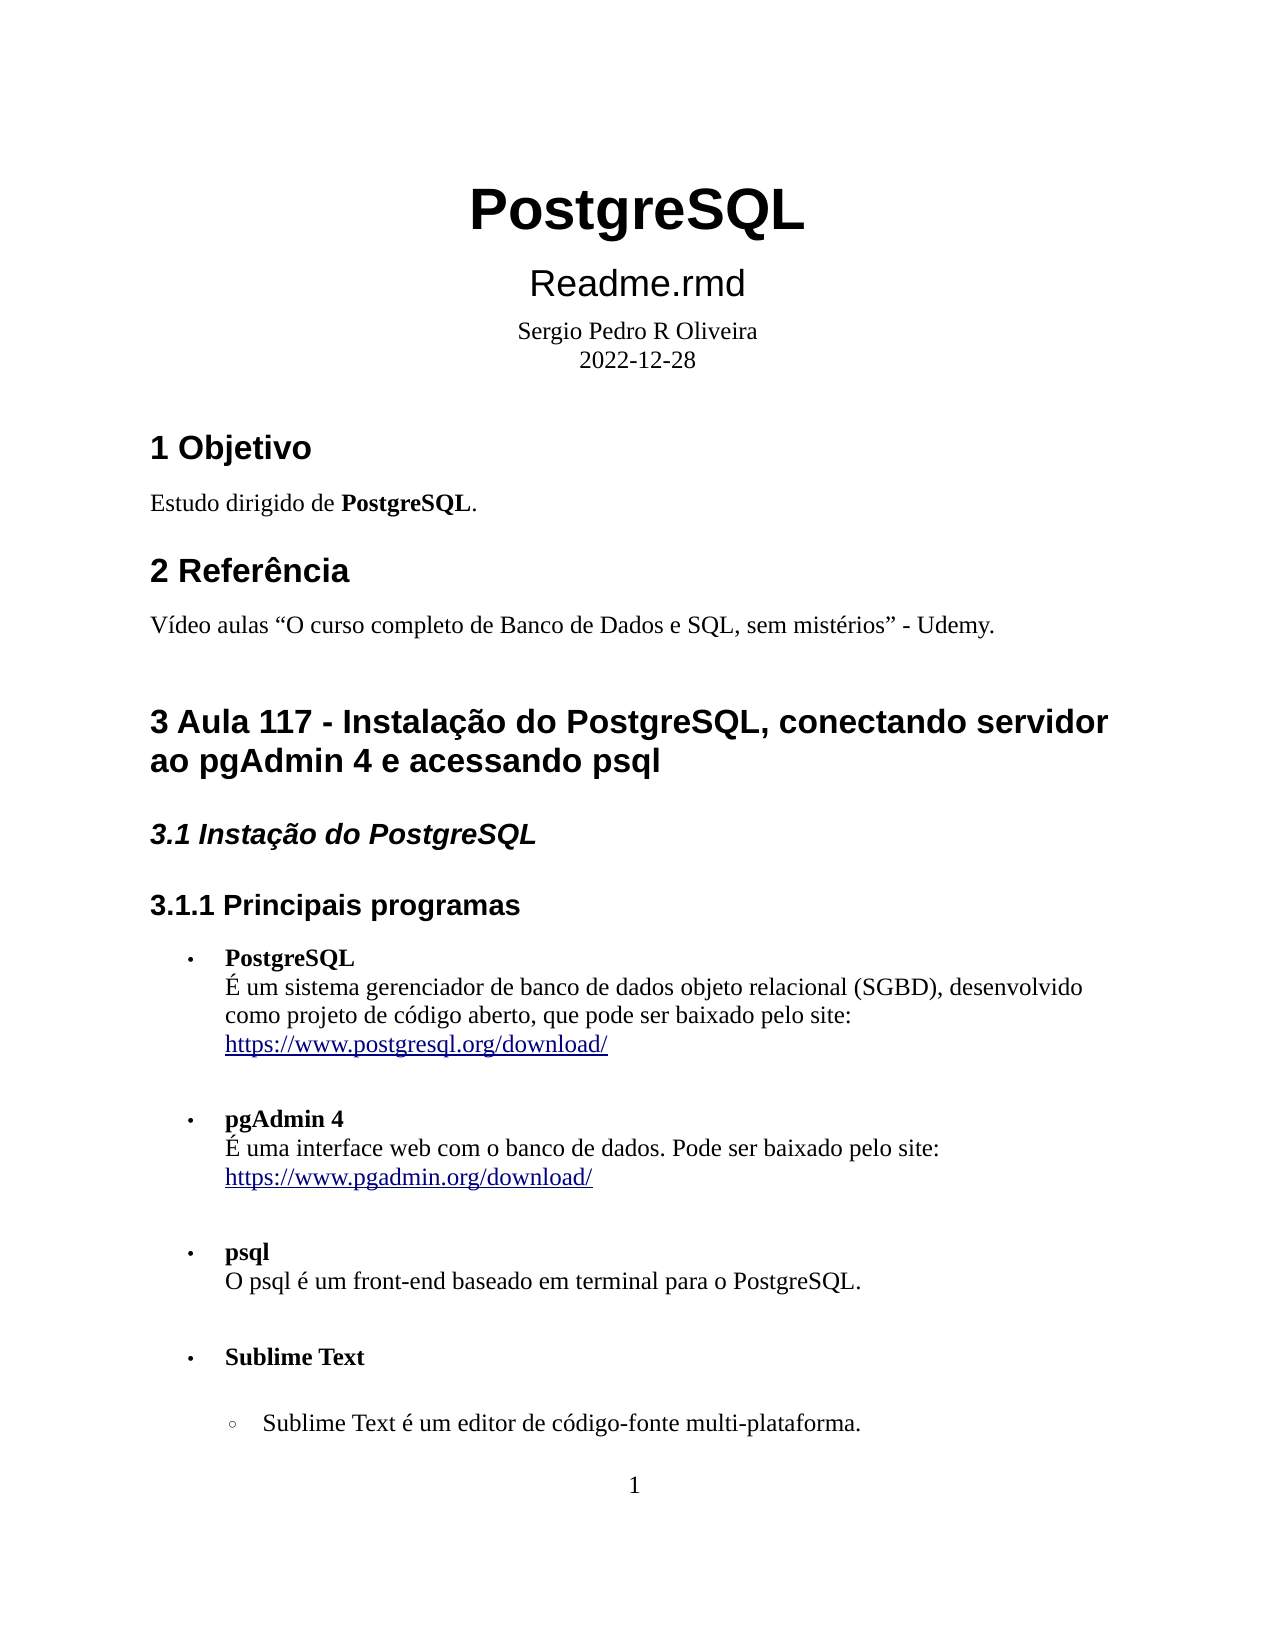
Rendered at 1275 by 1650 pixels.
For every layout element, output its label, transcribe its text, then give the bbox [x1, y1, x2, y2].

title PostgreSQL [150, 175, 1125, 242]
subtitle Readme.rmd [150, 261, 1125, 304]
list Sublime Text [187, 1342, 1125, 1399]
subtitle 2 Referência [150, 551, 1125, 589]
subtitle 3.1.1 Principais programas [150, 888, 1125, 921]
text Vídeo aulas “O curso completo de Banco de Dados e SQL, sem mistérios” - Udemy. [150, 611, 1125, 639]
list PostgreSQL É um sistema gerenciador de banco de dados objeto relacional (SGBD), desenvolvido como projeto de código aberto, que pode ser baixado pelo site: https://www.postgresql.org/download/ [187, 943, 1125, 1087]
list pgAdmin 4 É uma interface web com o banco de dados. Pode ser baixado pelo site: https://www.pgadmin.org/download/ [187, 1104, 1125, 1219]
subtitle 3.1 Instação do PostgreSQL [150, 817, 1125, 850]
list psql O psql é um front-end baseado em terminal para o PostgreSQL. [187, 1237, 1125, 1324]
subtitle 3 Aula 117 - Instalação do PostgreSQL, conectando servidor ao pgAdmin 4 e acessando psql [150, 702, 1125, 779]
text 2022-12-28 [150, 345, 1125, 374]
text Sergio Pedro R Oliveira [150, 316, 1125, 345]
list Sublime Text é um editor de código-fonte multi-plataforma. [225, 1408, 1125, 1437]
text Estudo dirigido de PostgreSQL. [150, 488, 1125, 517]
subtitle 1 Objetivo [150, 428, 1125, 466]
